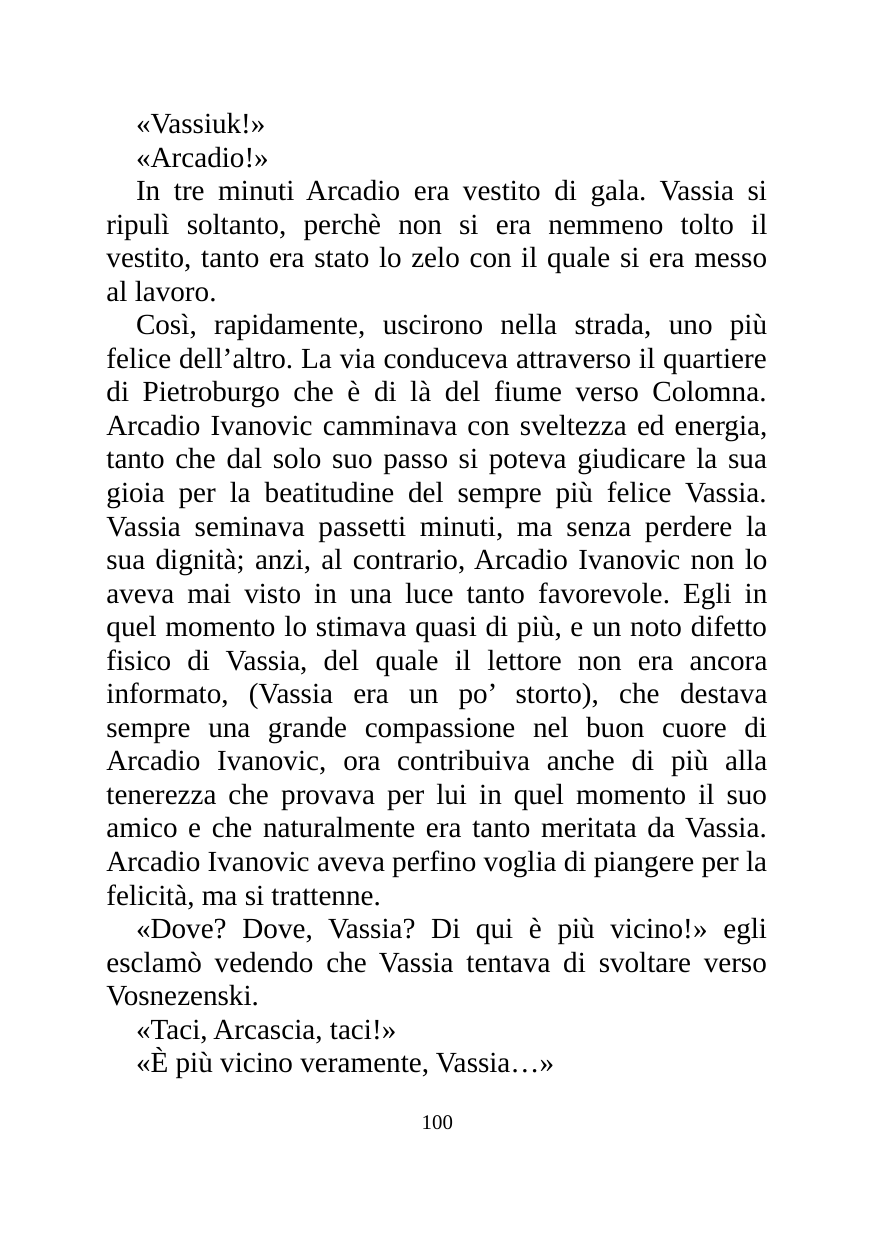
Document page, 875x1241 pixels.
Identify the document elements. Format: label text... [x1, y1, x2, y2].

text «Taci, Arcascia, taci!» [106, 1012, 768, 1045]
text «Dove? Dove, Vassia? Di qui è più vicino!» egli esclamò vedendo che Vassia tentava di svoltare verso Vosnezenski. [106, 911, 768, 1012]
text «Vassiuk!» [106, 106, 768, 140]
text In tre minuti Arcadio era vestito di gala. Vassia si ripulì soltanto, perchè non si era nemmeno tolto il vestito, tanto era stato lo zelo con il quale si era messo al lavoro. [106, 173, 768, 307]
text «È più vicino veramente, Vassia…» [106, 1045, 768, 1079]
text Così, rapidamente, uscirono nella strada, uno più felice dell’altro. La via conduceva attraverso il quartiere di Pietroburgo che è di là del fiume verso Colomna. Arcadio Ivanovic camminava con sveltezza ed energia, tanto che dal solo suo passo si poteva giudicare la sua gioia per la beatitudine del sempre più felice Vassia. Vassia seminava passetti minuti, ma senza perdere la sua dignità; anzi, al contrario, Arcadio Ivanovic non lo aveva mai visto in una luce tanto favorevole. Egli in quel momento lo stimava quasi di più, e un noto difetto fisico di Vassia, del quale il lettore non era ancora informato, (Vassia era un po’ storto), che destava sempre una grande compassione nel buon cuore di Arcadio Ivanovic, ora contribuiva anche di più alla tenerezza che provava per lui in quel momento il suo amico e che naturalmente era tanto meritata da Vassia. Arcadio Ivanovic aveva perfino voglia di piangere per la felicità, ma si trattenne. [106, 307, 768, 911]
text «Arcadio!» [106, 140, 768, 173]
